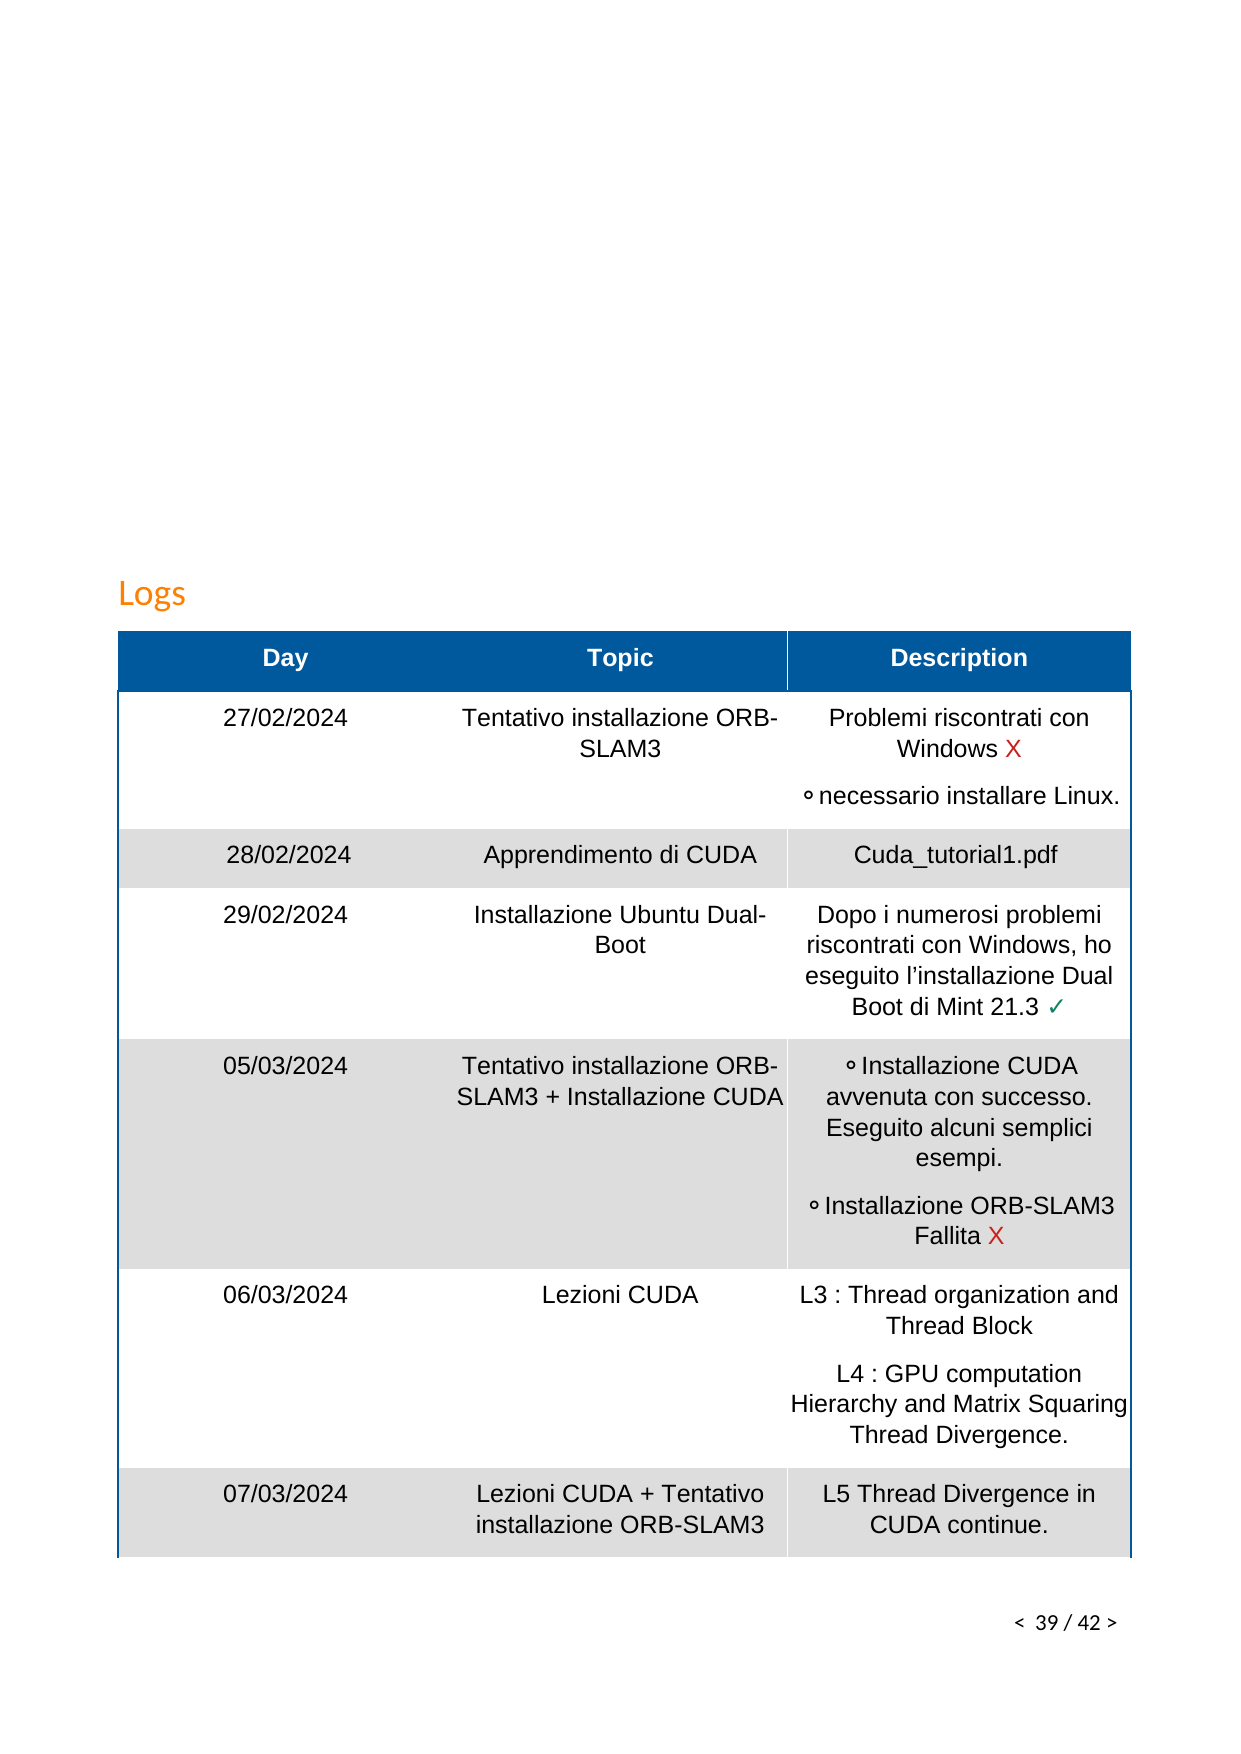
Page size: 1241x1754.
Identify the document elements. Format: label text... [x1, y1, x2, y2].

table_cell Lezioni CUDA [453, 1269, 787, 1467]
table_cell Cuda_tutorial1.pdf [788, 829, 1130, 888]
subtitle Logs [118, 569, 1122, 615]
table_cell Lezioni CUDA + Tentativo installazione ORB-SLAM3 [453, 1468, 787, 1557]
table_cell 06/03/2024 [119, 1269, 453, 1467]
table_cell 05/03/2024 [119, 1039, 453, 1269]
table_cell Apprendimento di CUDA [453, 829, 787, 888]
table_header Day [118, 631, 453, 690]
table_cell Problemi riscontrati con Windows X ⚬necessario installare Linux. [788, 692, 1130, 829]
table_cell Installazione Ubuntu Dual-Boot [453, 888, 787, 1039]
table_cell L5 Thread Divergence in CUDA continue. [788, 1468, 1130, 1557]
table_cell 07/03/2024 [119, 1468, 453, 1557]
table_cell 28/02/2024 [119, 829, 453, 888]
table_cell ⚬Installazione CUDA avvenuta con successo. Eseguito alcuni semplici esempi. ⚬Installazione ORB-SLAM3 Fallita X [788, 1039, 1130, 1269]
table_cell Tentativo installazione ORB-SLAM3 + Installazione CUDA [453, 1039, 787, 1269]
table_cell Dopo i numerosi problemi riscontrati con Windows, ho eseguito l’installazione Dual Boot di Mint 21.3 ✓ [788, 888, 1130, 1039]
table_cell Tentativo installazione ORB-SLAM3 [453, 692, 787, 829]
table_header Topic [453, 631, 787, 690]
table_cell 27/02/2024 [119, 692, 453, 829]
table_cell L3 : Thread organization and Thread Block L4 : GPU computation Hierarchy and Matrix Squaring Thread Divergence. [788, 1269, 1130, 1467]
table_cell 29/02/2024 [119, 888, 453, 1039]
table_header Description [788, 631, 1131, 690]
